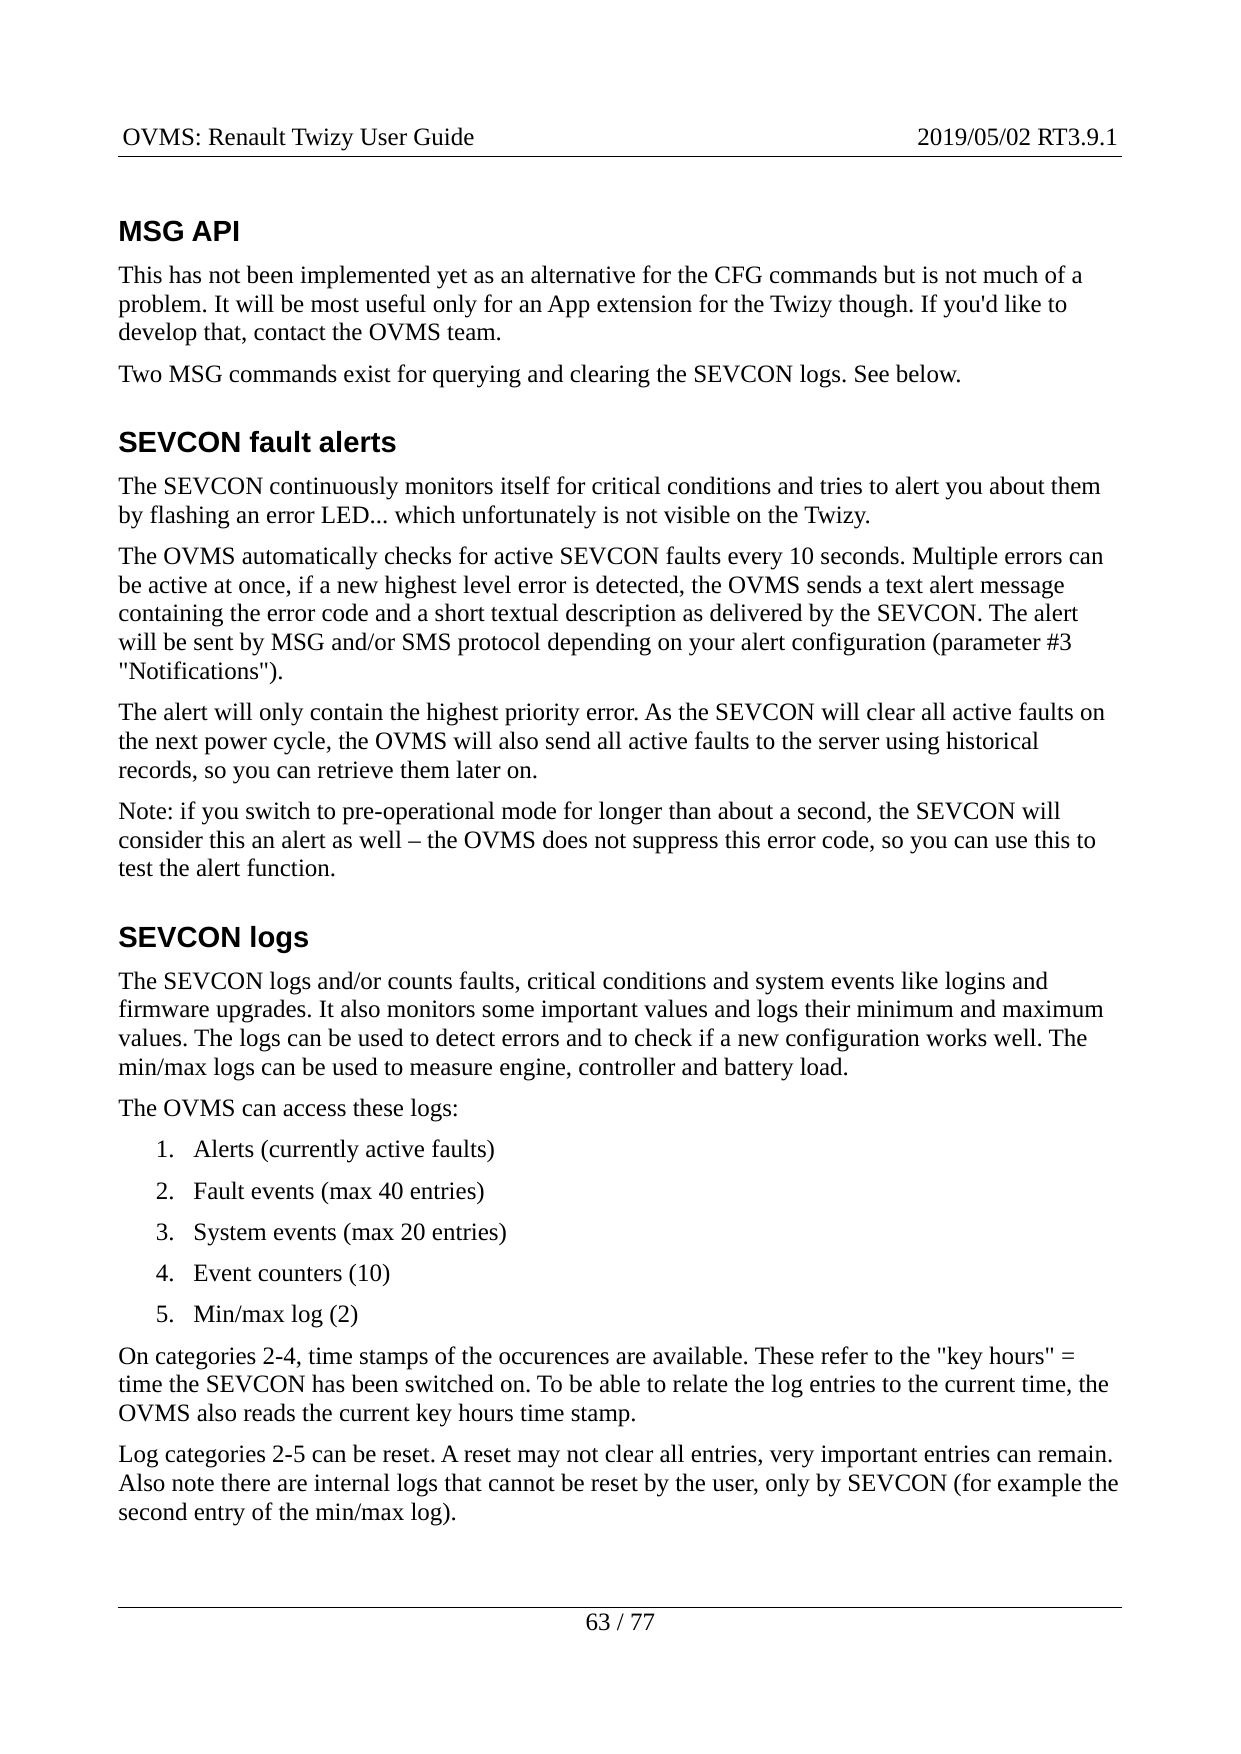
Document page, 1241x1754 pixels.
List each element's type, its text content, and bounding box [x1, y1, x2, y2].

text The SEVCON continuously monitors itself for critical conditions and tries to alert you about them by flashing an error LED... which unfortunately is not visible on the Twizy. [118, 471, 1122, 528]
list Min/max log (2) [156, 1299, 1122, 1328]
list Fault events (max 40 entries) [156, 1176, 1122, 1204]
text The OVMS can access these logs: [118, 1093, 1122, 1122]
subtitle SEVCON logs [118, 920, 1122, 953]
text Two MSG commands exist for querying and clearing the SEVCON logs. See below. [118, 359, 1122, 387]
list System events (max 20 entries) [156, 1217, 1122, 1246]
text The OVMS automatically checks for active SEVCON faults every 10 seconds. Multiple errors can be active at once, if a new highest level error is detected, the OVMS sends a text alert message containing the error code and a short textual description as delivered by the SEVCON. The alert will be sent by MSG and/or SMS protocol depending on your alert configuration (parameter #3 "Notifications"). [118, 541, 1122, 685]
list Alerts (currently active faults) [156, 1134, 1122, 1163]
text This has not been implemented yet as an alternative for the CFG commands but is not much of a problem. It will be most useful only for an App extension for the Twizy though. If you'd like to develop that, contact the OVMS team. [118, 260, 1122, 346]
list Event counters (10) [156, 1258, 1122, 1287]
text Log categories 2-5 can be reset. A reset may not clear all entries, very important entries can remain. Also note there are internal logs that cannot be reset by the user, only by SEVCON (for example the second entry of the min/max log). [118, 1439, 1122, 1526]
subtitle MSG API [118, 214, 1122, 247]
text On categories 2-4, time stamps of the occurences are available. These refer to the "key hours" = time the SEVCON has been switched on. To be able to relate the log entries to the current time, the OVMS also reads the current key hours time stamp. [118, 1341, 1122, 1427]
text Note: if you switch to pre-operational mode for longer than about a second, the SEVCON will consider this an alert as well – the OVMS does not suppress this error code, so you can use this to test the alert function. [118, 796, 1122, 882]
subtitle SEVCON fault alerts [118, 425, 1122, 458]
text The alert will only contain the highest priority error. As the SEVCON will clear all active faults on the next power cycle, the OVMS will also send all active faults to the server using historical records, so you can retrieve them later on. [118, 697, 1122, 783]
text The SEVCON logs and/or counts faults, critical conditions and system events like logins and firmware upgrades. It also monitors some important values and logs their minimum and maximum values. The logs can be used to detect errors and to check if a new configuration works well. The min/max logs can be used to measure engine, controller and battery load. [118, 966, 1122, 1081]
